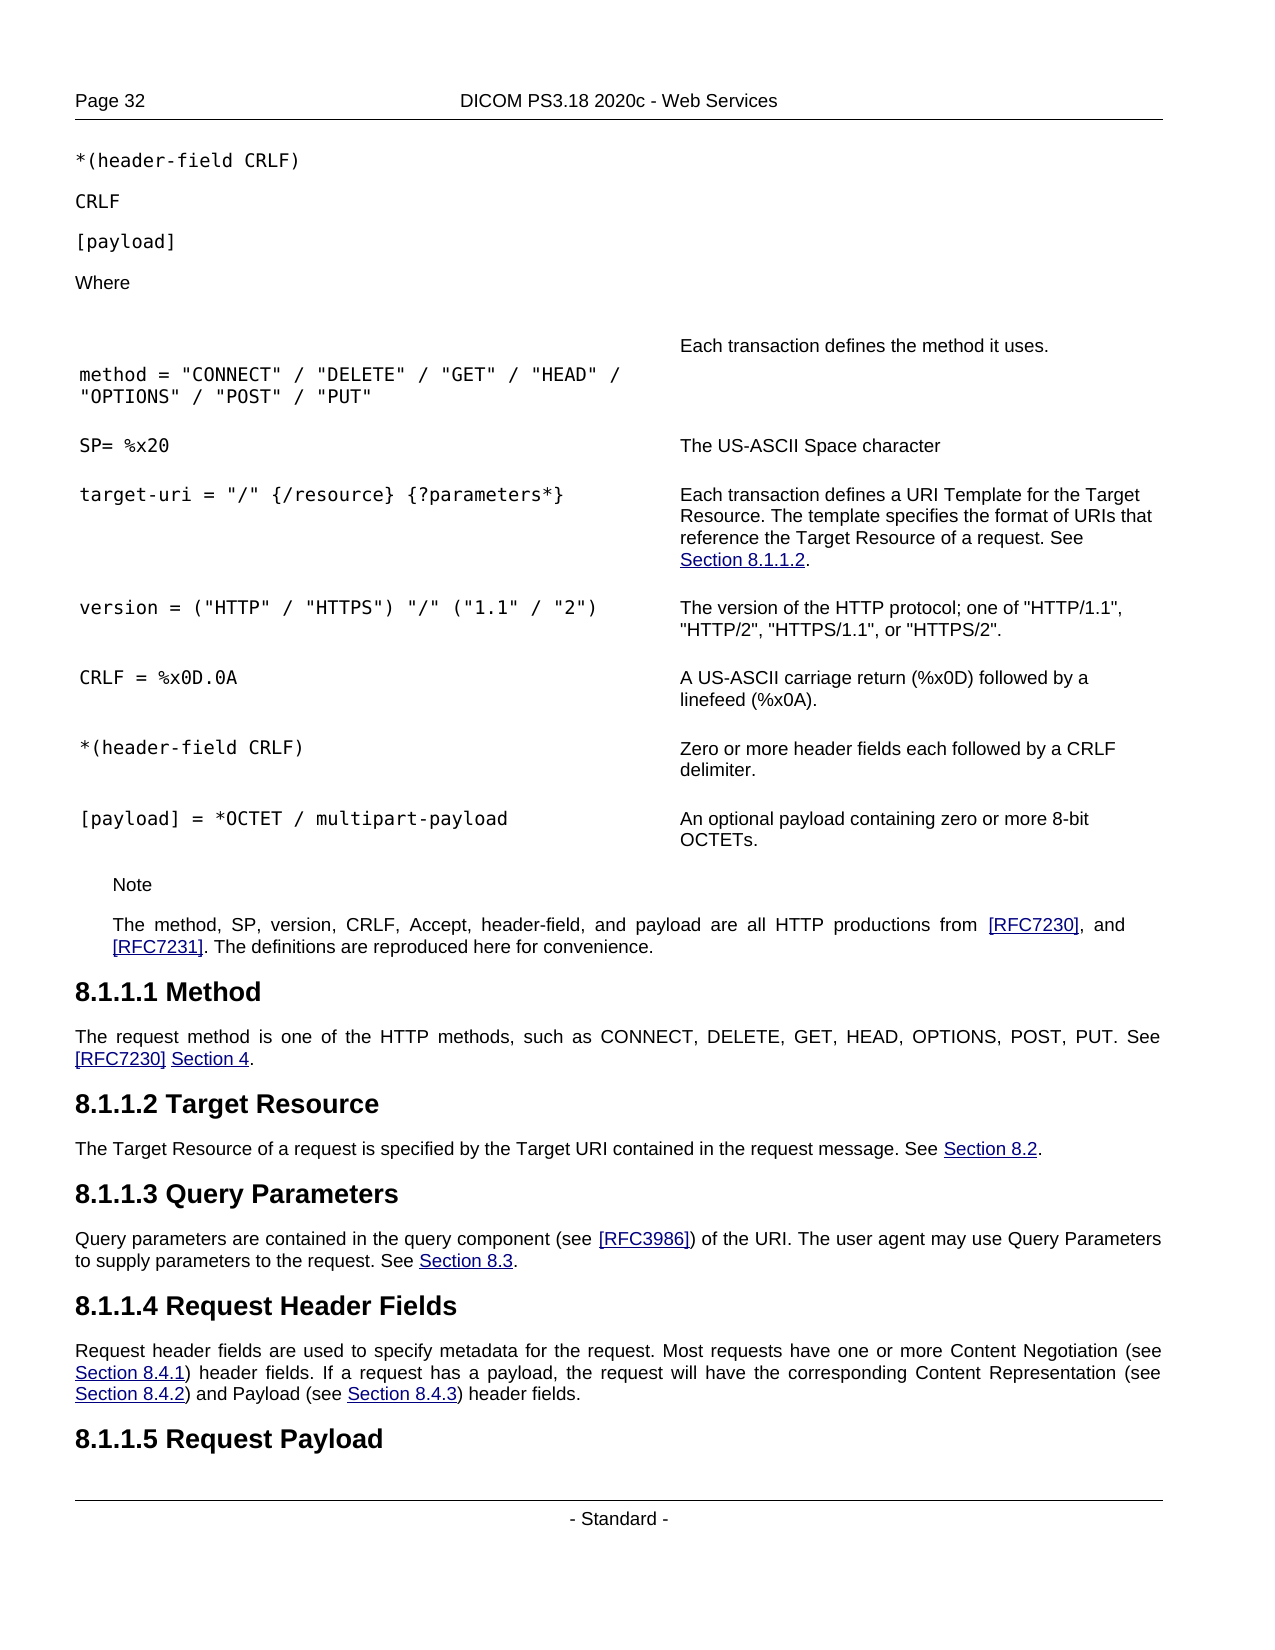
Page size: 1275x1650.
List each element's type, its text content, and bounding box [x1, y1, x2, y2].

text 8.1.1.2 Target Resource [75, 1088, 1162, 1119]
table_cell Each transaction defines a URI Template for the Target Resource. The template specifies the format of URIs that reference the Target Resource of a request. See Section 8.1.1.2. [676, 461, 1162, 574]
text [payload] [75, 231, 1162, 253]
table_cell SP= %x20 [75, 412, 676, 461]
table_cell An optional payload containing zero or more 8-bit OCTETs. [676, 785, 1162, 855]
text Note [112, 874, 1125, 895]
table_cell [payload] = *OCTET / multipart-payload [75, 785, 676, 855]
table_cell Zero or more header fields each followed by a CRLF delimiter. [676, 715, 1162, 785]
text The method, SP, version, CRLF, Accept, header-field, and payload are all HTTP productions from [RFC7230], and [RFC7231]. The definitions are reproduced here for convenience. [112, 914, 1125, 957]
table_header Each transaction defines the method it uses. [676, 312, 1162, 412]
table_cell version = ("HTTP" / "HTTPS") "/" ("1.1" / "2") [75, 574, 676, 644]
text 8.1.1.4 Request Header Fields [75, 1290, 1162, 1321]
text CRLF [75, 191, 1162, 212]
text 8.1.1.1 Method [75, 976, 1162, 1007]
text 8.1.1.3 Query Parameters [75, 1178, 1162, 1209]
table_cell The US-ASCII Space character [676, 412, 1162, 461]
table_cell A US-ASCII carriage return (%x0D) followed by a linefeed (%x0A). [676, 644, 1162, 714]
text *(header-field CRLF) [75, 150, 1162, 172]
table_cell The version of the HTTP protocol; one of "HTTP/1.1", "HTTP/2", "HTTPS/1.1", or "HTTPS/2". [676, 574, 1162, 644]
text The request method is one of the HTTP methods, such as CONNECT, DELETE, GET, HEAD, OPTIONS, POST, PUT. See [RFC7230] Section 4. [75, 1026, 1162, 1069]
text Request header fields are used to specify metadata for the request. Most requests have one or more Content Negotiation (see Section 8.4.1) header fields. If a request has a payload, the request will have the corresponding Content Representation (see Section 8.4.2) and Payload (see Section 8.4.3) header fields. [75, 1340, 1162, 1404]
table_header method = "CONNECT" / "DELETE" / "GET" / "HEAD" / "OPTIONS" / "POST" / "PUT" [75, 312, 676, 412]
text The Target Resource of a request is specified by the Target URI contained in the request message. See Section 8.2. [75, 1138, 1162, 1159]
table_cell target-uri = "/" {/resource} {?parameters*} [75, 461, 676, 574]
text 8.1.1.5 Request Payload [75, 1423, 1162, 1454]
text Where [75, 272, 1162, 293]
table_cell CRLF = %x0D.0A [75, 644, 676, 714]
table_cell *(header-field CRLF) [75, 715, 676, 785]
text Query parameters are contained in the query component (see [RFC3986]) of the URI. The user agent may use Query Parameters to supply parameters to the request. See Section 8.3. [75, 1228, 1162, 1271]
